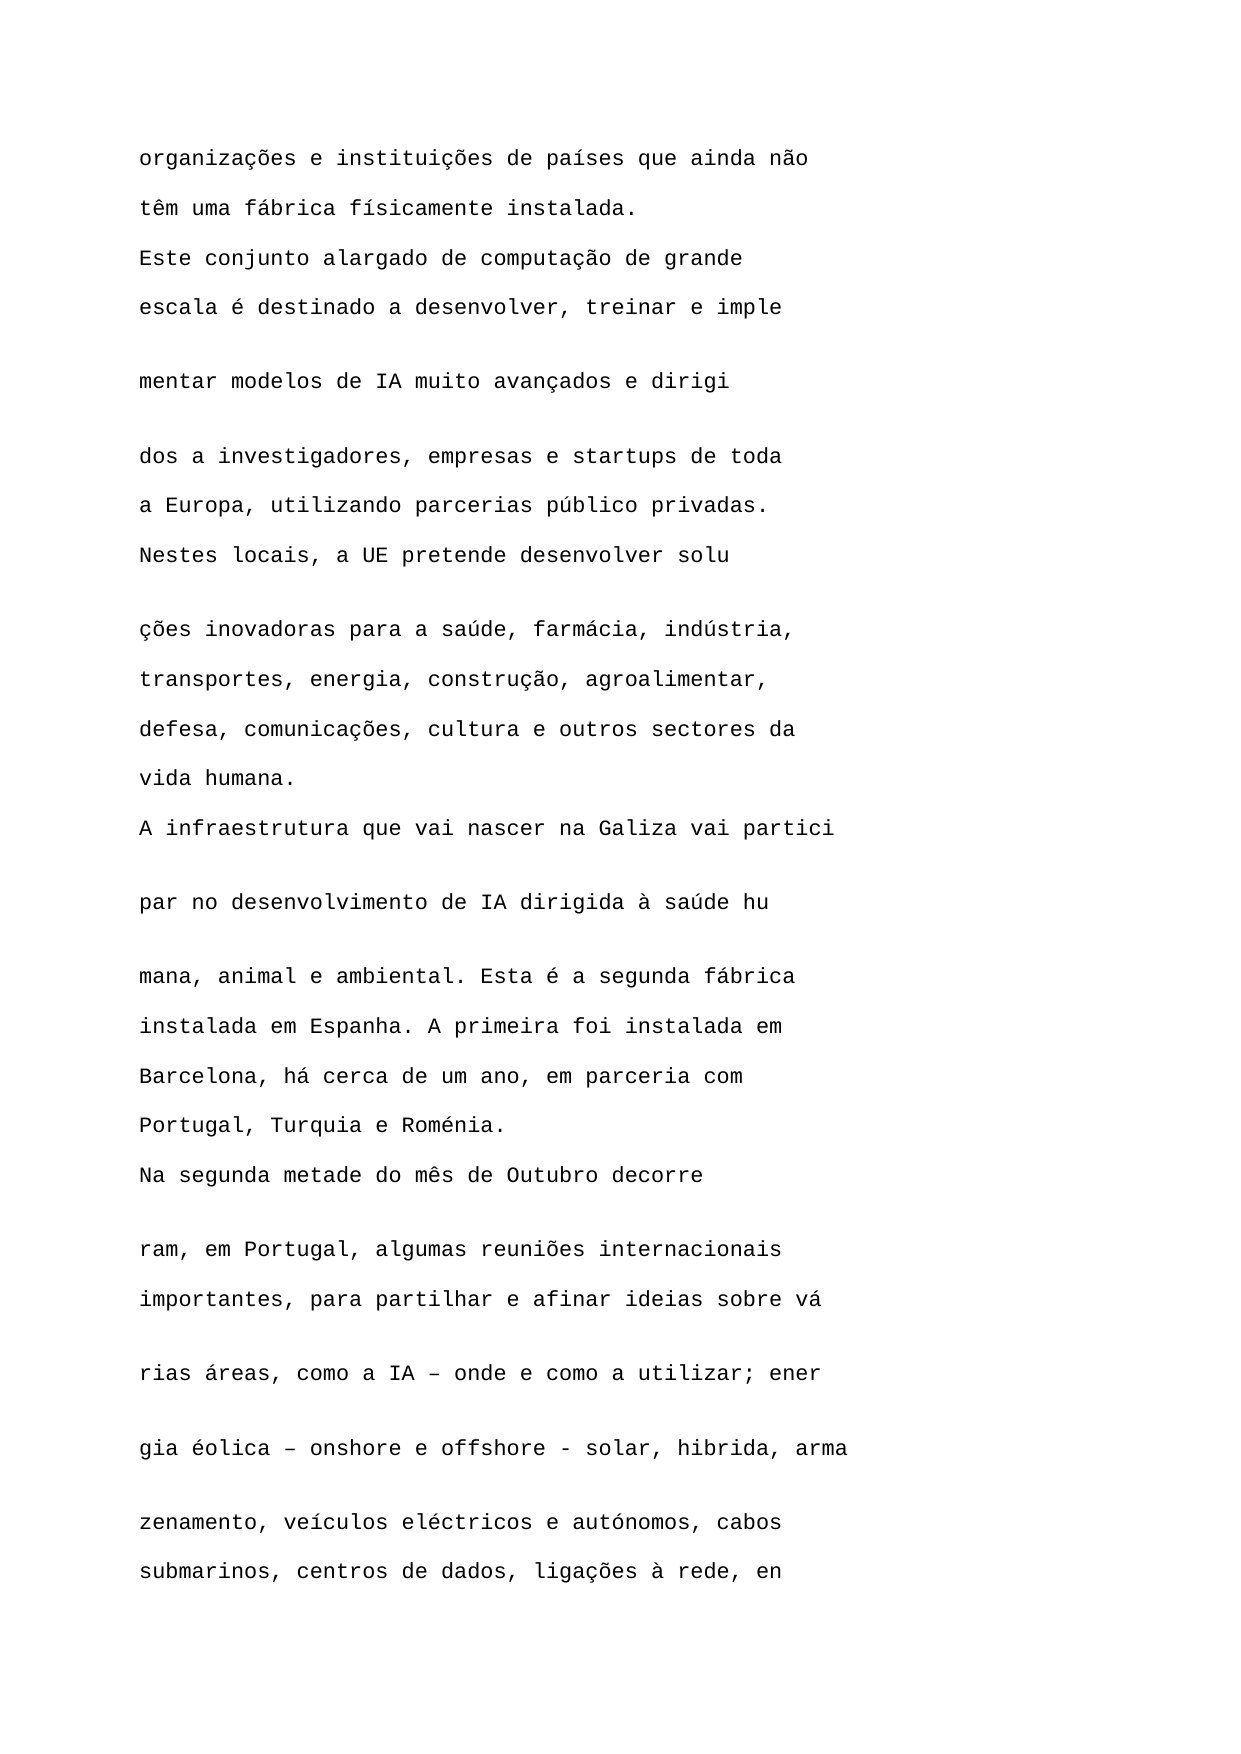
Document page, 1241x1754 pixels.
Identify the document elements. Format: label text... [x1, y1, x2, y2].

text a Europa, utilizando parcerias público privadas. [139, 495, 1101, 519]
text instalada em Espanha. A primeira foi instalada em [139, 1015, 1101, 1040]
text têm uma fábrica físicamente instalada. [139, 197, 1101, 222]
text ram, em Portugal, algumas reuniões internacionais [139, 1238, 1101, 1263]
text Este conjunto alargado de computação de grande [139, 247, 1101, 272]
text gia éolica – onshore e offshore - solar, hibrida, arma [139, 1437, 1101, 1462]
text A infraestrutura que vai nascer na Galiza vai partici [139, 817, 1101, 842]
text vida humana. [139, 767, 1101, 792]
text par no desenvolvimento de IA dirigida à saúde hu [139, 891, 1101, 916]
text importantes, para partilhar e afinar ideias sobre vá [139, 1288, 1101, 1313]
text escala é destinado a desenvolver, treinar e imple [139, 296, 1101, 321]
text mana, animal e ambiental. Esta é a segunda fábrica [139, 966, 1101, 991]
text rias áreas, como a IA – onde e como a utilizar; ener [139, 1362, 1101, 1387]
text zenamento, veículos eléctricos e autónomos, cabos [139, 1511, 1101, 1536]
text Na segunda metade do mês de Outubro decorre [139, 1164, 1101, 1189]
text Portugal, Turquia e Roménia. [139, 1114, 1101, 1139]
text defesa, comunicações, cultura e outros sectores da [139, 718, 1101, 743]
text organizações e instituições de países que ainda não [139, 148, 1101, 172]
text transportes, energia, construção, agroalimentar, [139, 668, 1101, 693]
text mentar modelos de IA muito avançados e dirigi [139, 371, 1101, 396]
text Nestes locais, a UE pretende desenvolver solu [139, 544, 1101, 569]
text ções inovadoras para a saúde, farmácia, indústria, [139, 619, 1101, 643]
text dos a investigadores, empresas e startups de toda [139, 445, 1101, 470]
text submarinos, centros de dados, ligações à rede, en [139, 1561, 1101, 1586]
text Barcelona, há cerca de um ano, em parceria com [139, 1065, 1101, 1090]
